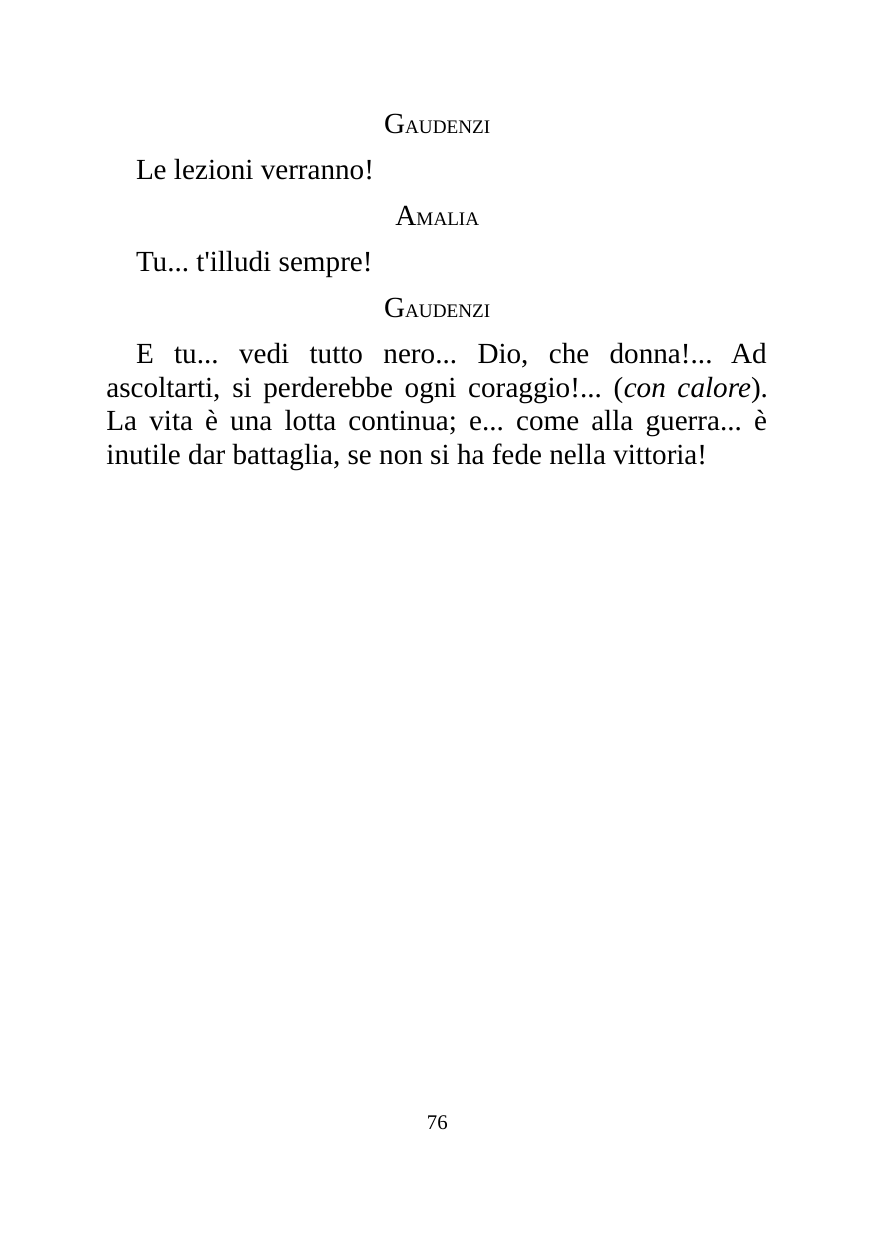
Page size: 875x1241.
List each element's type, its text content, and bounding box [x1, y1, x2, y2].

text Le lezioni verranno! [106, 152, 768, 186]
text Gaudenzi [106, 106, 768, 140]
text E tu... vedi tutto nero... Dio, che donna!... Ad ascoltarti, si perderebbe ogni coraggio!... (con calore). La vita è una lotta continua; e... come alla guerra... è inutile dar battaglia, se non si ha fede nella vittoria! [106, 336, 768, 471]
text Amalia [106, 198, 768, 232]
text Gaudenzi [106, 290, 768, 324]
text Tu... t'illudi sempre! [106, 244, 768, 278]
